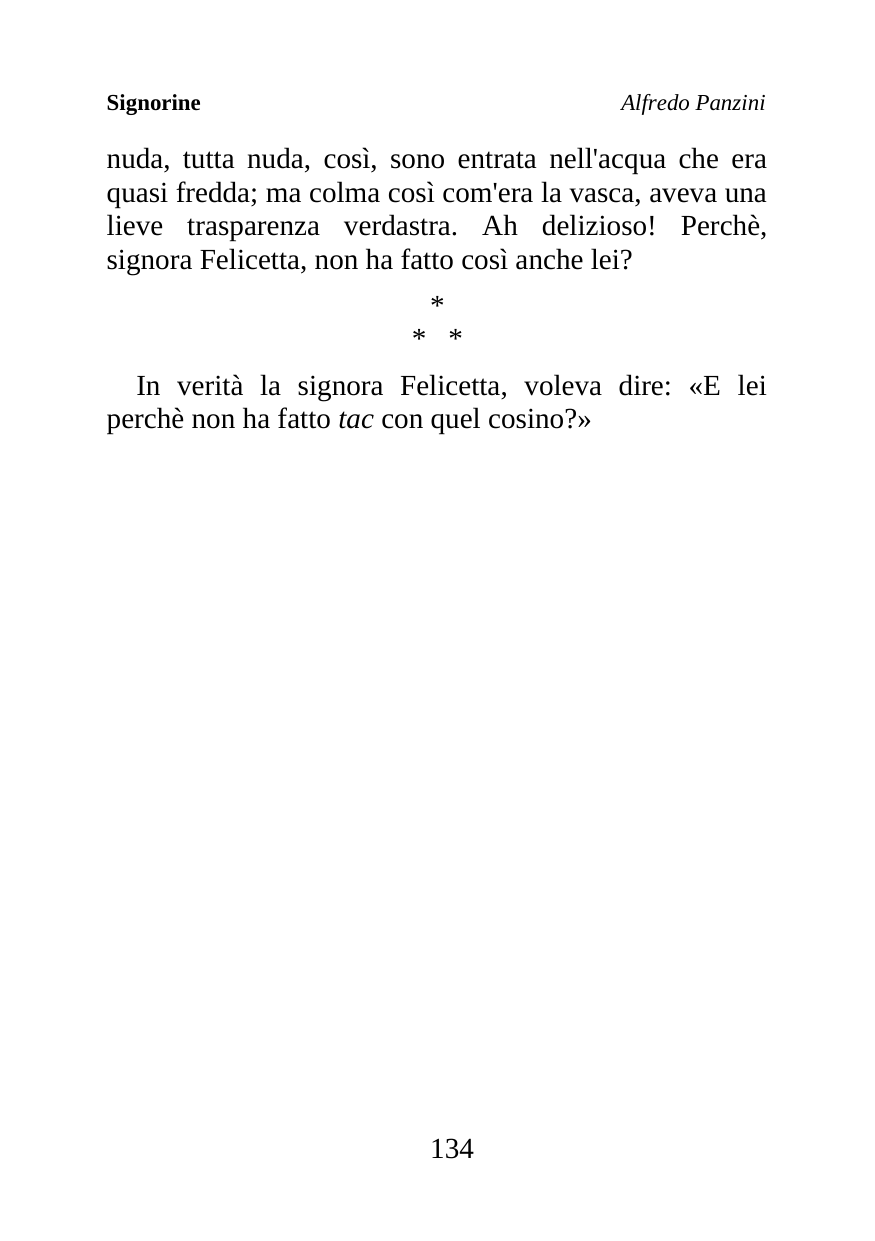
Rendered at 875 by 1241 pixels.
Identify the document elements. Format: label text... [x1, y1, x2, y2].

text nuda, tutta nuda, così, sono entrata nell'acqua che era quasi fredda; ma colma così com'era la vasca, aveva una lieve trasparenza verdastra. Ah delizioso! Perchè, signora Felicetta, non ha fatto così anche lei? [106, 141, 768, 276]
text In verità la signora Felicetta, voleva dire: «E lei perchè non ha fatto tac con quel cosino?» [106, 368, 768, 435]
text * * * [106, 288, 768, 355]
